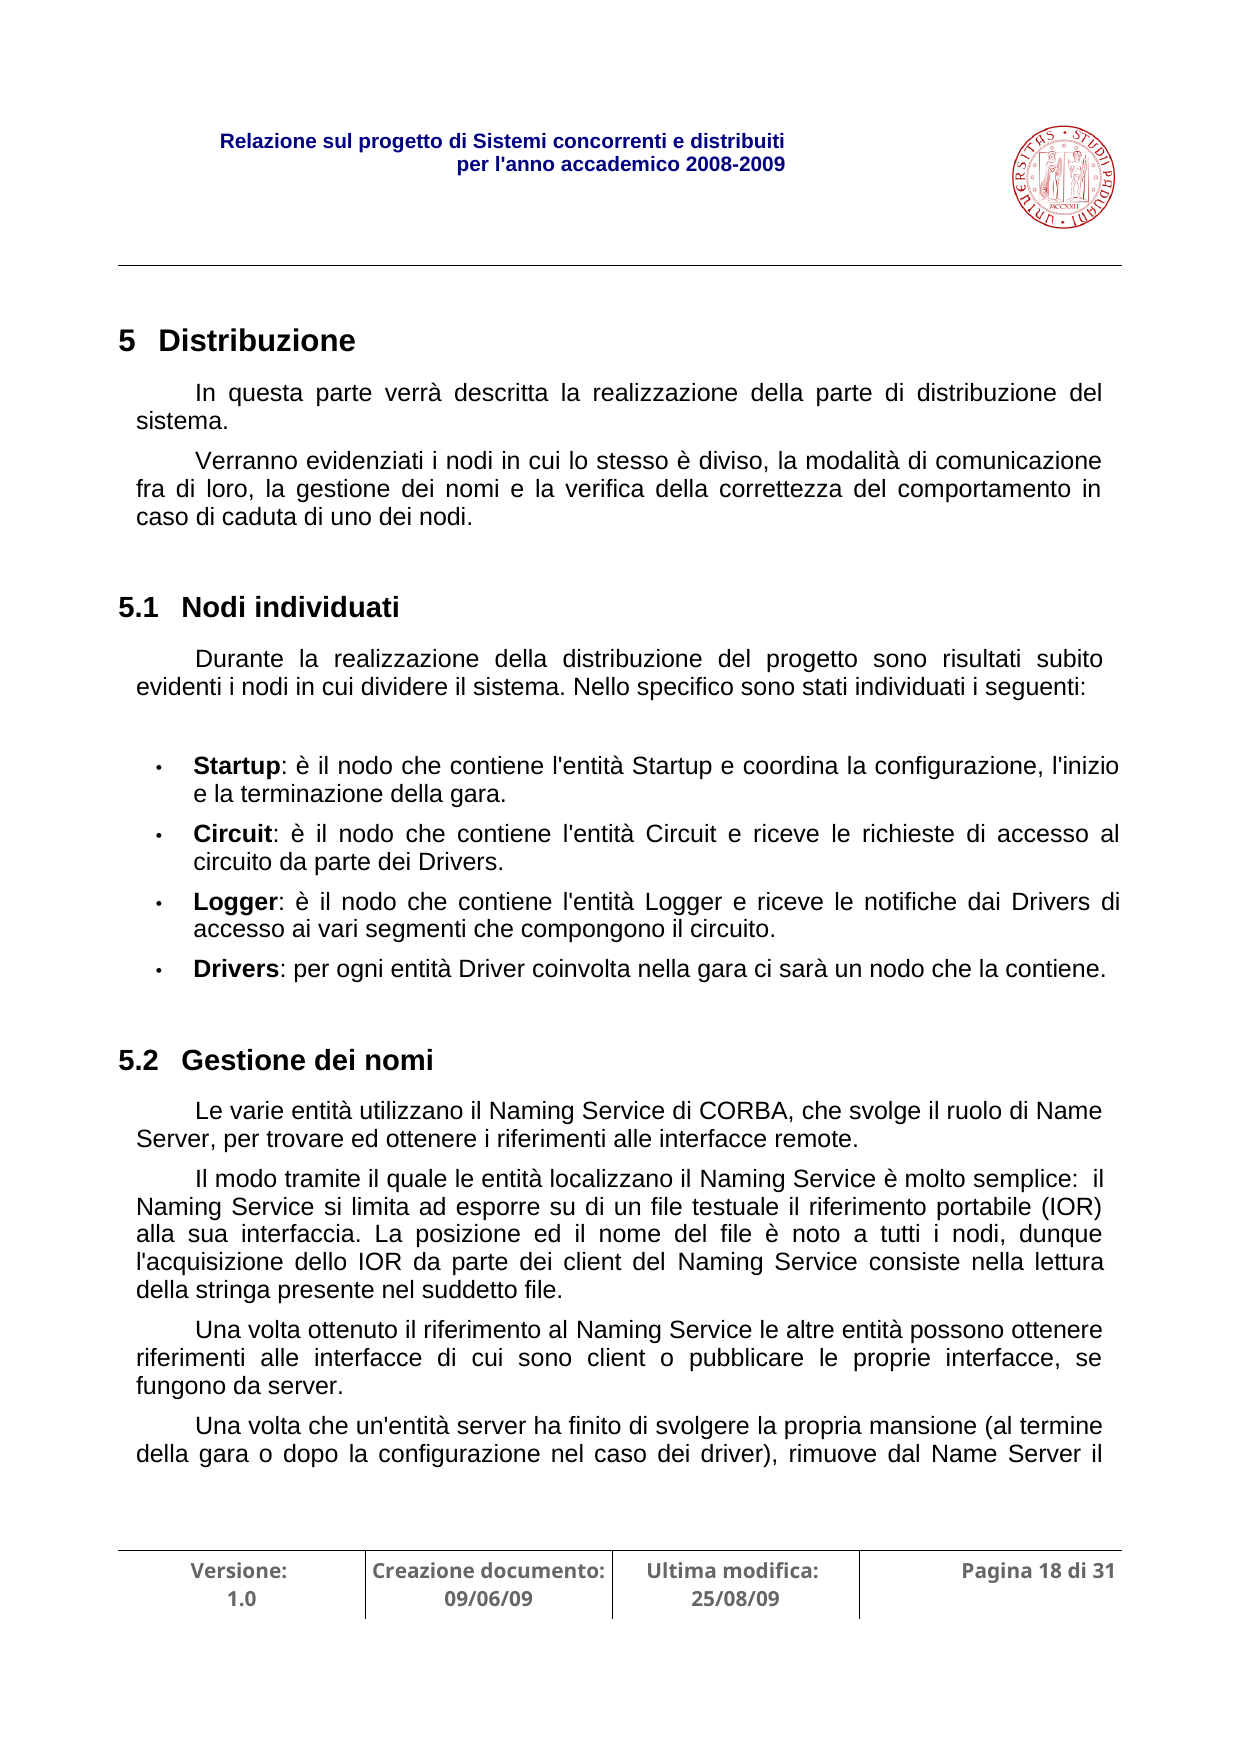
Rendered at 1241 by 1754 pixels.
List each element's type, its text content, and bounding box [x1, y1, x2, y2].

list Logger: è il nodo che contiene l'entità Logger e riceve le notifiche dai Drivers di accesso ai vari segmenti che compongono il circuito. [156, 887, 1122, 943]
text Le varie entità utilizzano il Naming Service di CORBA, che svolge il ruolo di Name Server, per trovare ed ottenere i riferimenti alle interfacce remote. [136, 1097, 1104, 1153]
text Durante la realizzazione della distribuzione del progetto sono risultati subito evidenti i nodi in cui dividere il sistema. Nello specifico sono stati individuati i seguenti: [136, 644, 1104, 700]
text Una volta che un'entità server ha finito di svolgere la propria mansione (al termine della gara o dopo la configurazione nel caso dei driver), rimuove dal Name Server il [136, 1412, 1104, 1467]
text Verranno evidenziati i nodi in cui lo stesso è diviso, la modalità di comunicazione fra di loro, la gestione dei nomi e la verifica della correttezza del comportamento in caso di caduta di uno dei nodi. [136, 447, 1104, 531]
text Una volta ottenuto il riferimento al Naming Service le altre entità possono ottenere riferimenti alle interfacce di cui sono client o pubblicare le proprie interfacce, se fungono da server. [136, 1316, 1104, 1400]
subtitle Distribuzione [118, 323, 1122, 358]
subtitle Gestione dei nomi [118, 1043, 1122, 1076]
list Startup: è il nodo che contiene l'entità Startup e coordina la configurazione, l'inizio e la terminazione della gara. [156, 752, 1122, 808]
text Il modo tramite il quale le entità localizzano il Naming Service è molto semplice: il Naming Service si limita ad esporre su di un file testuale il riferimento portabile (IOR) alla sua interfaccia. La posizione ed il nome del file è noto a tutti i nodi, dunque l'acquisizione dello IOR da parte dei client del Naming Service consiste nella lettura della stringa presente nel suddetto file. [136, 1164, 1104, 1304]
subtitle Nodi individuati [118, 591, 1122, 624]
picture [1010, 123, 1117, 231]
list Drivers: per ogni entità Driver coinvolta nella gara ci sarà un nodo che la contiene. [156, 955, 1122, 983]
text In questa parte verrà descritta la realizzazione della parte di distribuzione del sistema. [136, 379, 1104, 435]
list Circuit: è il nodo che contiene l'entità Circuit e riceve le richieste di accesso al circuito da parte dei Drivers. [156, 819, 1122, 875]
